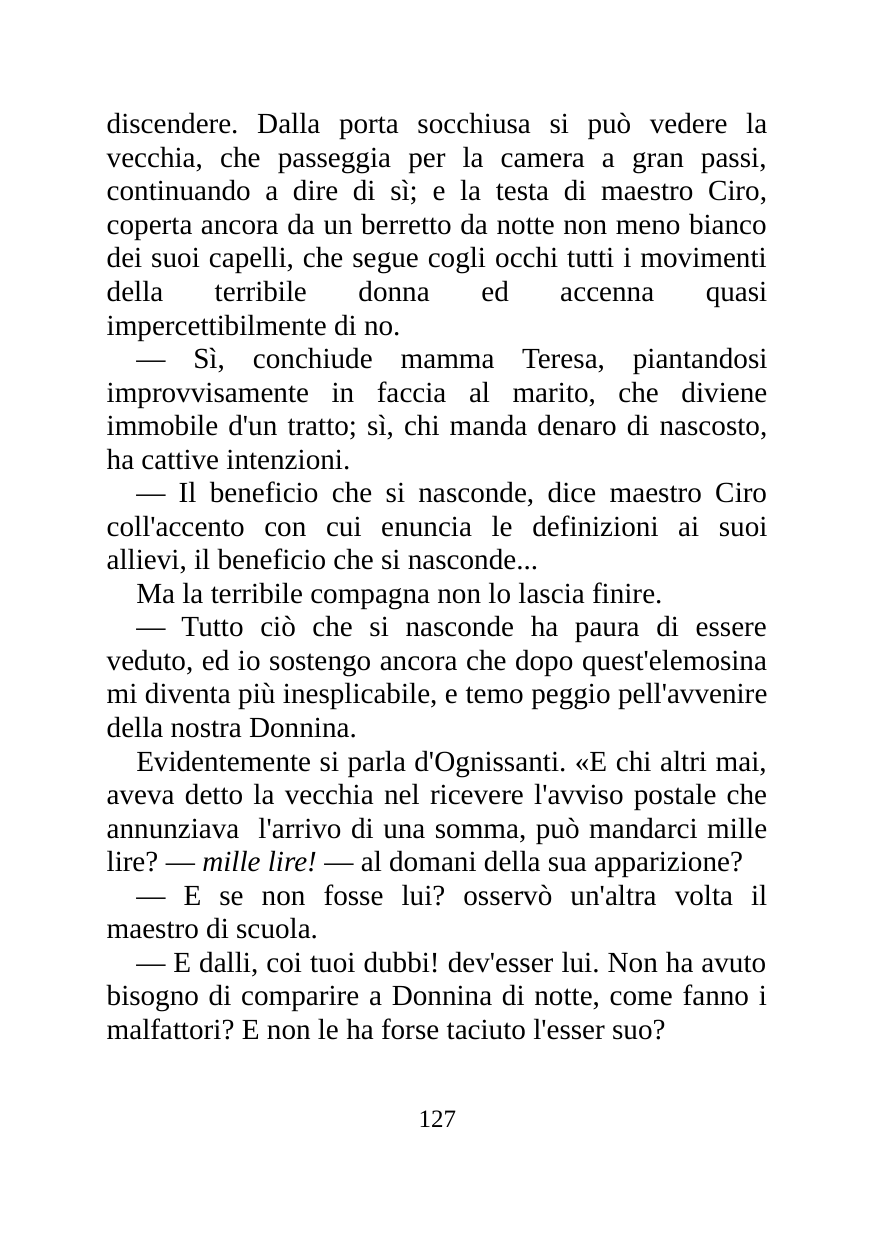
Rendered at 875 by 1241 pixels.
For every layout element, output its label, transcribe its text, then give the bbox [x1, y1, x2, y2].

text Evidentemente si parla d'Ognissanti. «E chi altri mai, aveva detto la vecchia nel ricevere l'avviso postale che annunziava l'arrivo di una somma, può mandarci mille lire? — mille lire! — al domani della sua apparizione? [106, 744, 768, 878]
text — E dalli, coi tuoi dubbi! dev'esser lui. Non ha avuto bisogno di comparire a Donnina di notte, come fanno i malfattori? E non le ha forse taciuto l'esser suo? [106, 945, 768, 1046]
text — Sì, conchiude mamma Teresa, piantandosi improvvisamente in faccia al marito, che diviene immobile d'un tratto; sì, chi manda denaro di nascosto, ha cattive intenzioni. [106, 341, 768, 475]
text discendere. Dalla porta socchiusa si può vedere la vecchia, che passeggia per la camera a gran passi, continuando a dire di sì; e la testa di maestro Ciro, coperta ancora da un berretto da notte non meno bianco dei suoi capelli, che segue cogli occhi tutti i movimenti della terribile donna ed accenna quasi impercettibilmente di no. [106, 106, 768, 341]
text — E se non fosse lui? osservò un'altra volta il maestro di scuola. [106, 878, 768, 945]
text Ma la terribile compagna non lo lascia finire. [106, 576, 768, 609]
text — Tutto ciò che si nasconde ha paura di essere veduto, ed io sostengo ancora che dopo quest'elemosina mi diventa più inesplicabile, e temo peggio pell'avvenire della nostra Donnina. [106, 609, 768, 744]
text — Il beneficio che si nasconde, dice maestro Ciro coll'accento con cui enuncia le definizioni ai suoi allievi, il beneficio che si nasconde... [106, 475, 768, 576]
